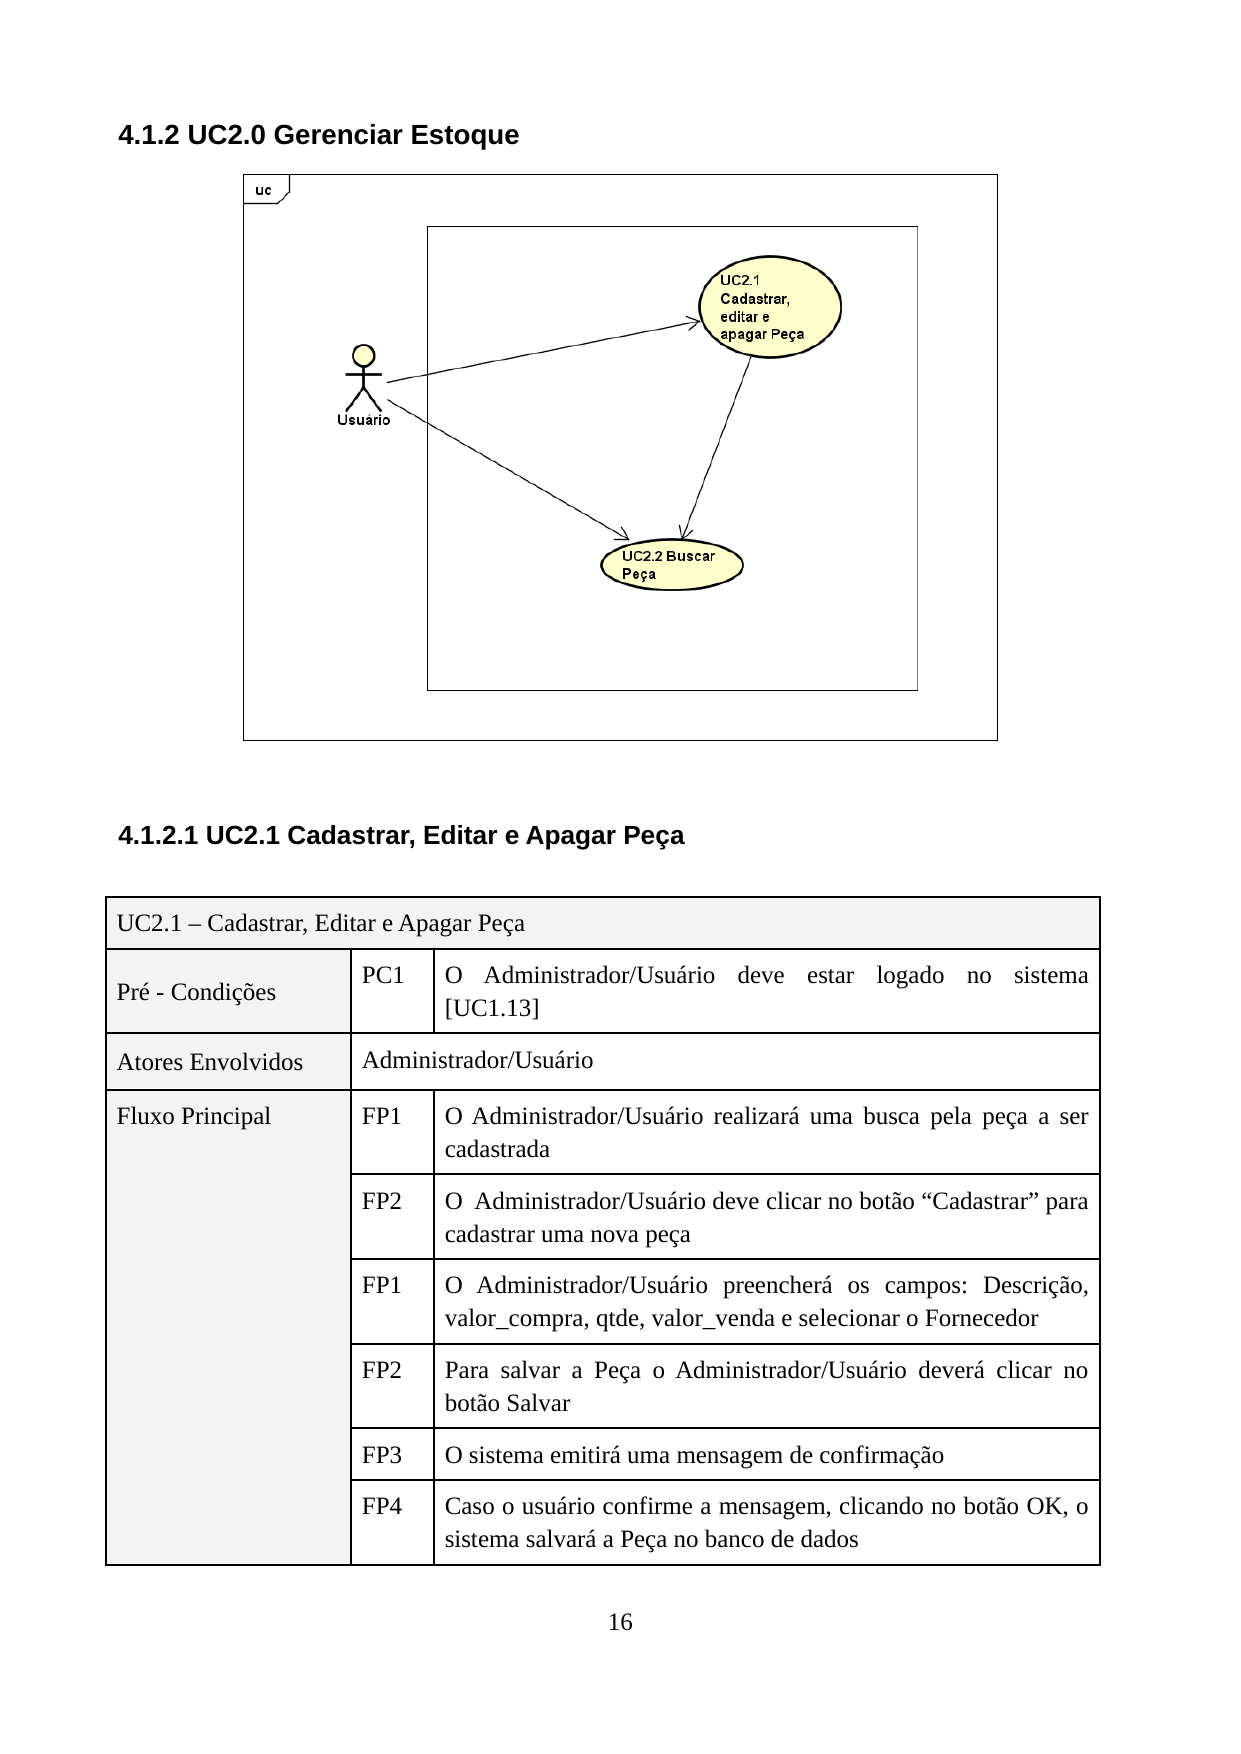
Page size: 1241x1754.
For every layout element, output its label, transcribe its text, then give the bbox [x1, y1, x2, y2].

table_header UC2.1 – Cadastrar, Editar e Apagar Peça [107, 898, 1099, 948]
table_cell O Administrador/Usuário preencherá os campos: Descrição, valor_compra, qtde, valor_venda e selecionar o Fornecedor [435, 1260, 1099, 1343]
subtitle 4.1.2 UC2.0 Gerenciar Estoque [118, 118, 1122, 150]
table_cell FP4 [352, 1481, 433, 1564]
table_cell O Administrador/Usuário deve estar logado no sistema [UC1.13] [435, 950, 1099, 1032]
subtitle 4.1.2.1 UC2.1 Cadastrar, Editar e Apagar Peça [118, 820, 1122, 850]
table_cell FP2 [352, 1175, 433, 1258]
table_cell O Administrador/Usuário deve clicar no botão “Cadastrar” para cadastrar uma nova peça [435, 1175, 1099, 1258]
table_cell Pré - Condições [107, 950, 350, 1032]
table_cell FP2 [352, 1345, 433, 1427]
table_cell Caso o usuário confirme a mensagem, clicando no botão OK, o sistema salvará a Peça no banco de dados [435, 1481, 1099, 1564]
table_cell FP3 [352, 1429, 433, 1479]
table_cell Administrador/Usuário [352, 1034, 1099, 1088]
table_cell FP1 [352, 1260, 433, 1343]
picture [231, 162, 1009, 751]
table_cell O sistema emitirá uma mensagem de confirmação [435, 1429, 1099, 1479]
table_cell O Administrador/Usuário realizará uma busca pela peça a ser cadastrada [435, 1091, 1099, 1173]
table_cell FP1 [352, 1091, 433, 1173]
table_cell Para salvar a Peça o Administrador/Usuário deverá clicar no botão Salvar [435, 1345, 1099, 1427]
table_cell Fluxo Principal [107, 1091, 350, 1564]
table_cell PC1 [352, 950, 433, 1032]
table_cell Atores Envolvidos [107, 1034, 350, 1088]
